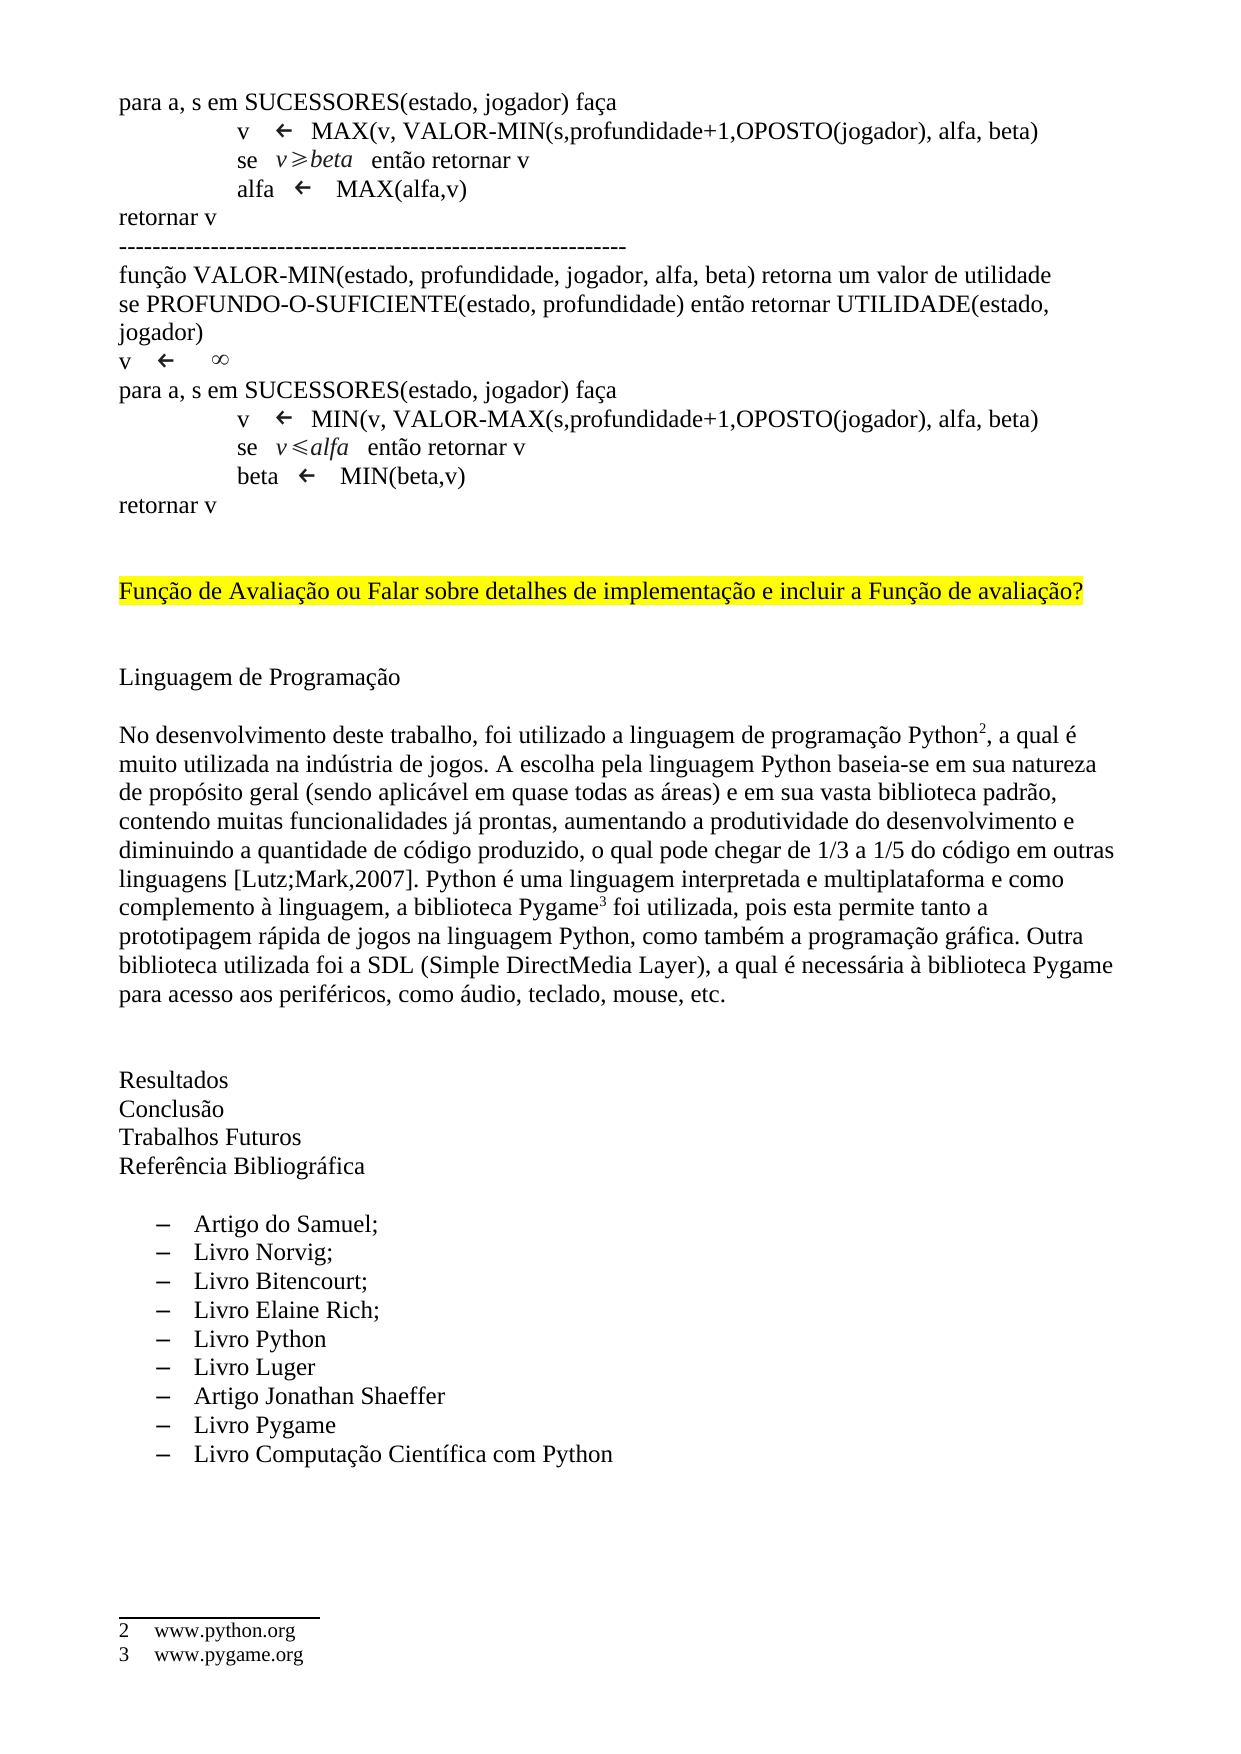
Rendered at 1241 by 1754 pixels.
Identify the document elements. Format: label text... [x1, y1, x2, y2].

text para a, s em SUCESSORES(estado, jogador) faça [119, 87, 1121, 116]
list Livro Bitencourt; [156, 1266, 1121, 1295]
list Livro Python [156, 1324, 1121, 1352]
text beta MIN(beta,v) [119, 461, 1121, 490]
text Função de Avaliação ou Falar sobre detalhes de implementação e incluir a Função de avaliação? [119, 576, 1121, 605]
list Livro Luger [156, 1352, 1121, 1381]
text seentão retornar v [119, 432, 1121, 461]
list Livro Computação Científica com Python [156, 1439, 1121, 1467]
text www.python.org [119, 1618, 1121, 1642]
text se PROFUNDO-O-SUFICIENTE(estado, profundidade) então retornar UTILIDADE(estado, jogador) [119, 289, 1121, 346]
text retornar v [119, 202, 1121, 231]
text prototipagem rápida de jogos na linguagem Python, como também a programação gráfica. Outra biblioteca utilizada foi a SDL (Simple DirectMedia Layer), a qual é necessária à biblioteca Pygame para acesso aos periféricos, como áudio, teclado, mouse, etc. [119, 921, 1121, 1007]
list Livro Norvig; [156, 1237, 1121, 1266]
text Referência Bibliográfica [119, 1151, 1121, 1180]
text v [119, 346, 1121, 375]
list Livro Pygame [156, 1410, 1121, 1439]
text Resultados [119, 1065, 1121, 1094]
text retornar v [119, 490, 1121, 519]
text ------------------------------------------------------------- [119, 231, 1121, 260]
text Conclusão [119, 1094, 1121, 1122]
list Artigo do Samuel; [156, 1209, 1121, 1237]
text No desenvolvimento deste trabalho, foi utilizado a linguagem de programação Python, a qual é muito utilizada na indústria de jogos. A escolha pela linguagem Python baseia-se em sua natureza de propósito geral (sendo aplicável em quase todas as áreas) e em sua vasta biblioteca padrão, contendo muitas funcionalidades já prontas, aumentando a produtividade do desenvolvimento e diminuindo a quantidade de código produzido, o qual pode chegar de 1/3 a 1/5 do código em outras linguagens [Lutz;Mark,2007]. Python é uma linguagem interpretada e multiplataforma e como complemento à linguagem, a biblioteca Pygame foi utilizada, pois esta permite tanto a [119, 720, 1121, 921]
text v MIN(v, VALOR-MAX(s,profundidade+1,OPOSTO(jogador), alfa, beta) [119, 404, 1121, 432]
list Livro Elaine Rich; [156, 1295, 1121, 1324]
text alfa MAX(alfa,v) [119, 174, 1121, 202]
text Trabalhos Futuros [119, 1122, 1121, 1151]
text para a, s em SUCESSORES(estado, jogador) faça [119, 375, 1121, 404]
text seentão retornar v [119, 145, 1121, 174]
list Artigo Jonathan Shaeffer [156, 1381, 1121, 1410]
text www.pygame.org [119, 1642, 1121, 1666]
text função VALOR-MIN(estado, profundidade, jogador, alfa, beta) retorna um valor de utilidade [119, 260, 1121, 289]
text v MAX(v, VALOR-MIN(s,profundidade+1,OPOSTO(jogador), alfa, beta) [119, 116, 1121, 145]
text Linguagem de Programação [119, 662, 1121, 691]
